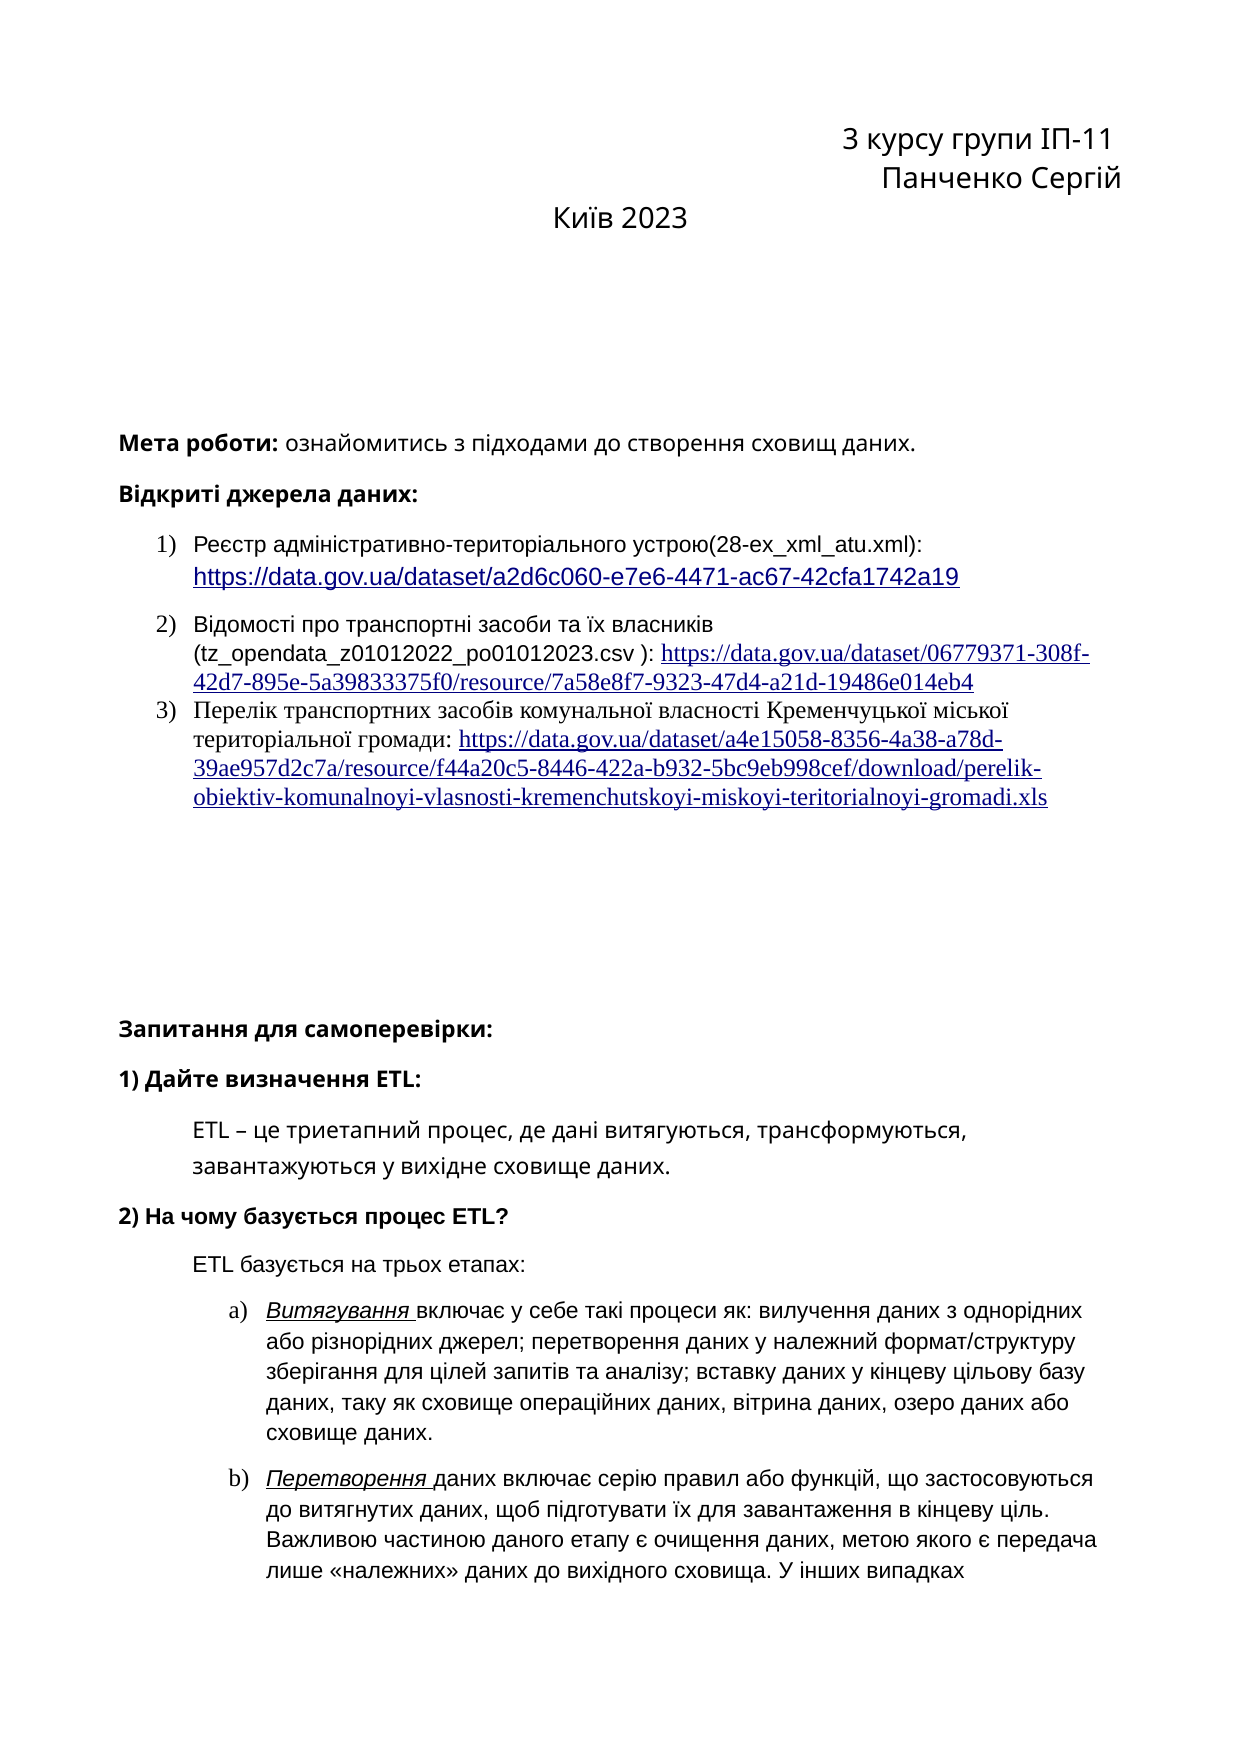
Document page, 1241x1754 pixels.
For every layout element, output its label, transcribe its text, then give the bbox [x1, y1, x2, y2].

text Запитання для самоперевірки: [118, 1013, 1122, 1044]
text 1) Дайте визначення ETL: [118, 1063, 1122, 1094]
text Мета роботи: ознайомитись з підходами до створення сховищ даних. [118, 424, 1122, 458]
list Перелік транспортних засобів комунальної власності Кременчуцької міської територіальної громади: https://data.gov.ua/dataset/a4e15058-8356-4a38-a78d-39ae957d2c7a/resource/f44a20c5-8446-422a-b932-5bc9eb998cef/download/perelik-obiektiv-komunalnoyi-vlasnosti-kremenchutskoyi-miskoyi-teritorialnoyi-gromadi.xls [156, 696, 1122, 811]
text 2) На чому базується процес ETL? [118, 1200, 1122, 1231]
text Панченко Сергій [118, 158, 1122, 197]
list Реєстр адміністративно-територіального устрою(28-ex_xml_atu.xml): https://data.gov.ua/dataset/a2d6c060-e7e6-4471-ac67-42cfa1742a19 [156, 529, 1122, 591]
text ETL – це триетапний процес, де дані витягуються, трансформуються, завантажуються у вихідне сховище даних. [192, 1114, 1122, 1181]
text ETL базується на трьох етапах: [192, 1251, 1122, 1277]
list Витягування включає у себе такі процеси як: вилучення даних з однорідних або різнорідних джерел; перетворення даних у належний формат/структуру зберігання для цілей запитів та аналізу; вставку даних у кінцеву цільову базу даних, таку як сховище операційних даних, вітрина даних, озеро даних або сховище даних. [228, 1296, 1122, 1445]
text Київ 2023 [118, 197, 1122, 271]
list Перетворення даних включає серію правил або функцій, що застосовуються до витягнутих даних, щоб підготувати їх для завантаження в кінцеву ціль. Важливою частиною даного етапу є очищення даних, метою якого є передача лише «належних» даних до вихідного сховища. У інших випадках [228, 1463, 1122, 1583]
text 3 курсу групи ІП-11 [118, 118, 1122, 158]
list Відомості про транспортні засоби та їх власників (tz_opendata_z01012022_po01012023.csv ): https://data.gov.ua/dataset/06779371-308f-42d7-895e-5a39833375f0/resource/7a58e8f7-9323-47d4-a21d-19486e014eb4 [156, 609, 1122, 696]
text Відкриті джерела даних: [118, 478, 1122, 509]
